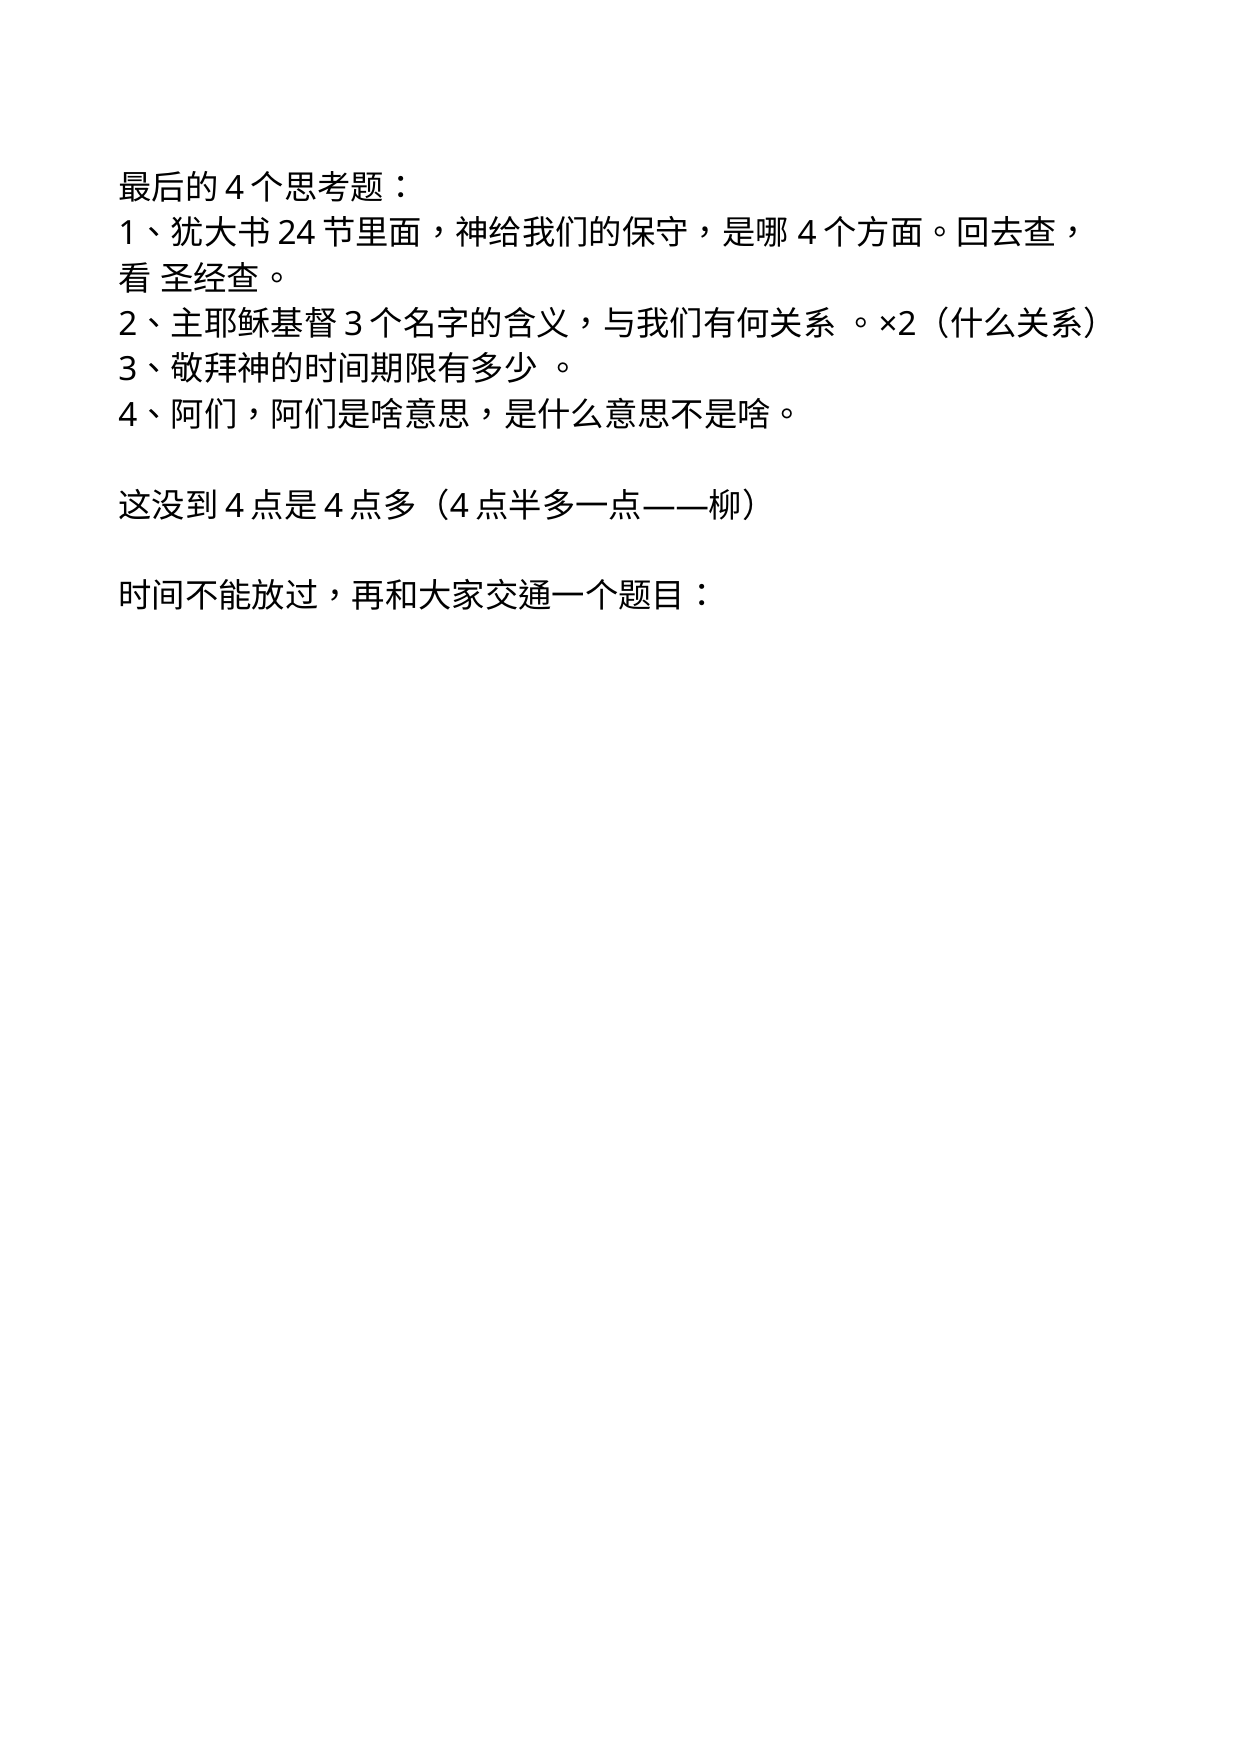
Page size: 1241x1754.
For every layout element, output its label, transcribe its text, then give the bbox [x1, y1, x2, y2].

text 1、犹大书24节里面，神给我们的保守，是哪 4个方面。回去查，看 圣经查。 [118, 209, 1122, 300]
text 这没到4点是4点多（4点半多一点——柳） [118, 481, 1122, 527]
text 时间不能放过，再和大家交通一个题目： [118, 572, 1122, 618]
text 2、主耶稣基督3个名字的含义，与我们有何关系 。×2（什么关系） [118, 300, 1122, 345]
text 3、敬拜神的时间期限有多少 。 [118, 345, 1122, 391]
text 4、阿们，阿们是啥意思，是什么意思不是啥。 [118, 391, 1122, 436]
text 最后的4个思考题： [118, 163, 1122, 209]
